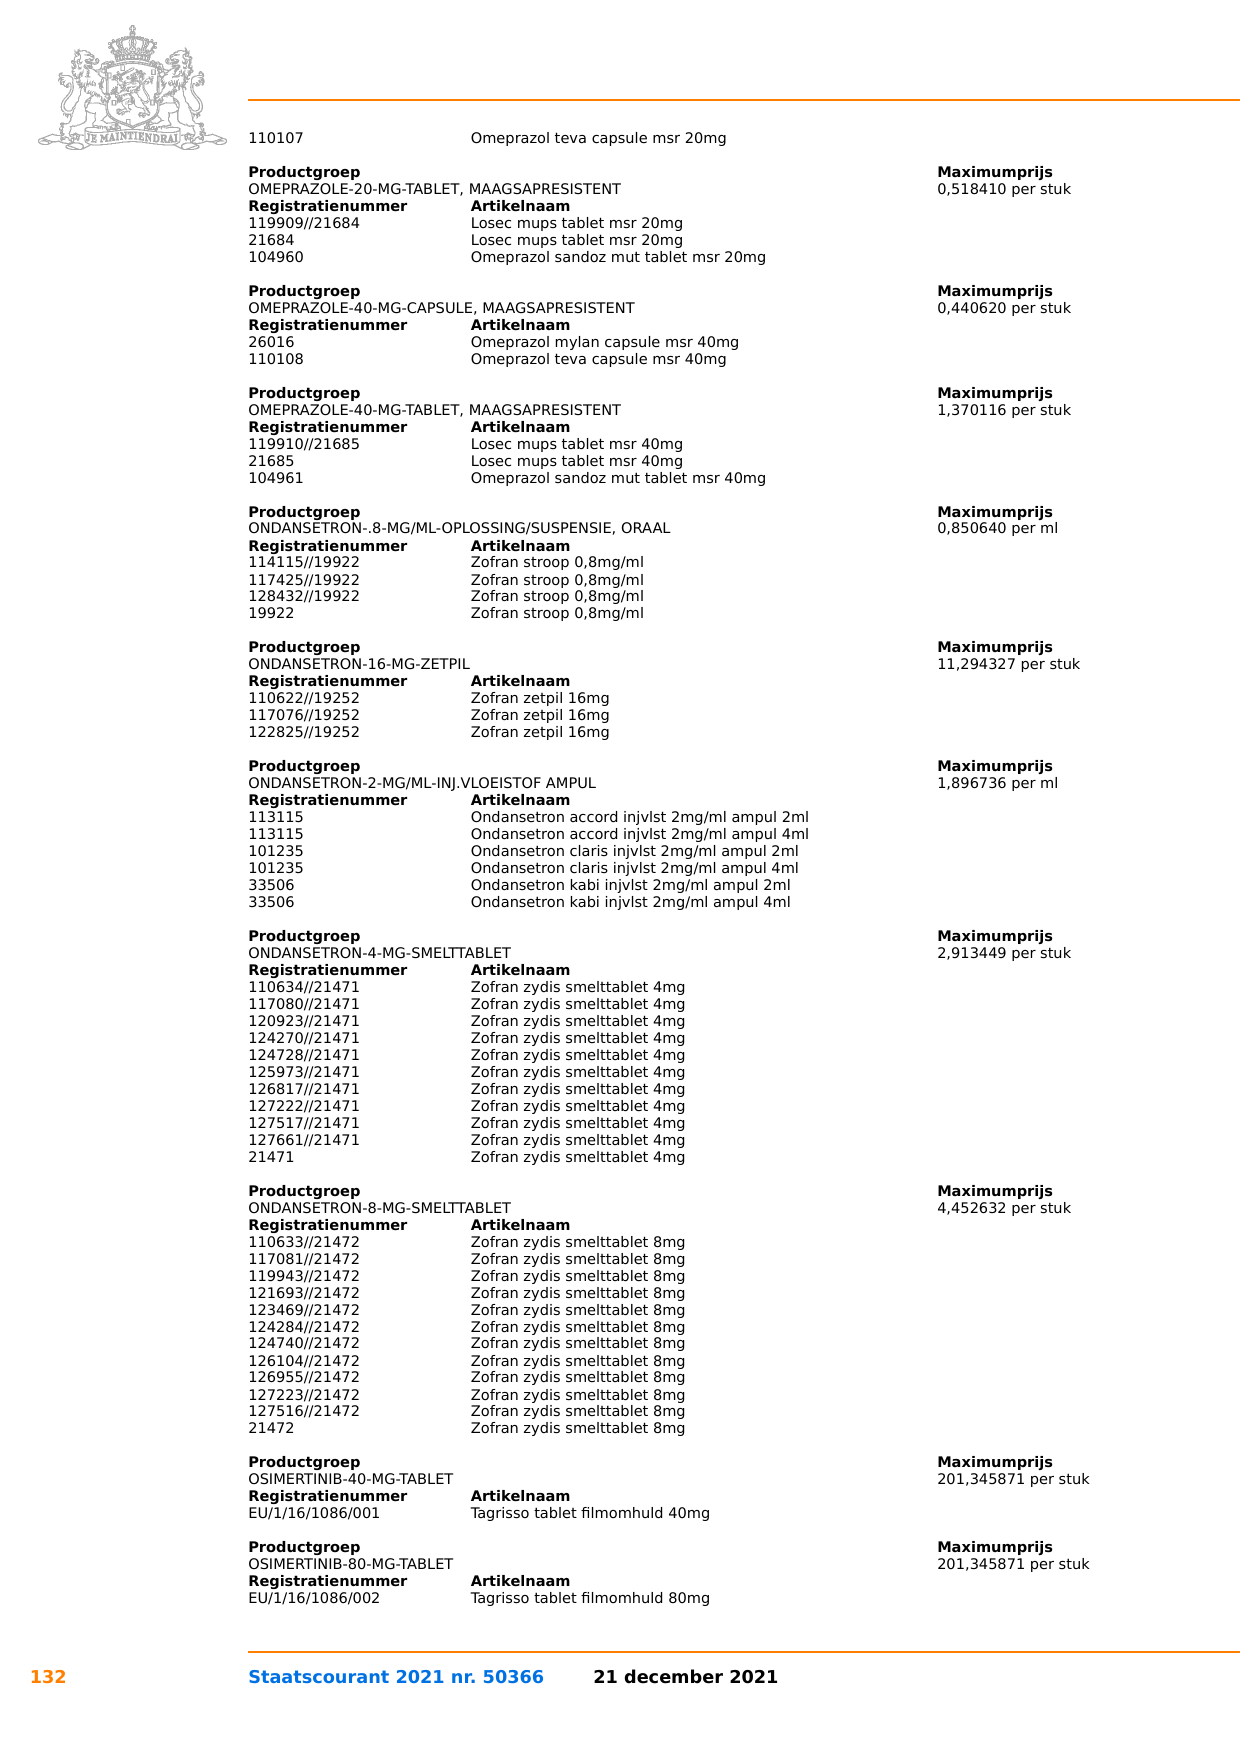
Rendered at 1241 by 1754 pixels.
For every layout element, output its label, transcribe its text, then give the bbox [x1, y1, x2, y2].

table_cell [465, 385, 931, 402]
table_cell Artikelnaam [465, 962, 931, 979]
table_cell Registratienummer [248, 538, 464, 554]
table_cell 123469//21472 [248, 1301, 464, 1318]
table_cell 124270//21471 [248, 1030, 464, 1047]
table_cell [465, 758, 931, 775]
table_cell Tagrisso tablet filmomhuld 80mg [465, 1590, 1163, 1607]
table_cell Zofran zetpil 16mg [465, 724, 1163, 741]
table_cell [931, 317, 1163, 334]
table_cell [465, 164, 931, 181]
table_cell Zofran zydis smelttablet 4mg [465, 1047, 1163, 1064]
table_cell Maximumprijs [931, 1183, 1163, 1199]
table_cell 201,345871 per stuk [931, 1471, 1163, 1488]
table_cell Zofran zydis smelttablet 4mg [465, 1081, 1163, 1098]
table_cell Registratienummer [248, 198, 464, 215]
table_cell [248, 741, 1163, 758]
table_cell 0,518410 per stuk [931, 181, 1163, 198]
table_cell Registratienummer [248, 792, 464, 809]
table_cell Zofran zydis smelttablet 4mg [465, 1098, 1163, 1115]
table_cell 101235 [248, 843, 464, 860]
table_cell 19922 [248, 605, 464, 622]
table_cell [931, 673, 1163, 690]
table_cell Zofran zydis smelttablet 8mg [465, 1420, 1163, 1437]
table_cell [465, 283, 931, 300]
table_cell 124740//21472 [248, 1335, 464, 1352]
table_cell Registratienummer [248, 1573, 464, 1590]
table_cell Zofran zydis smelttablet 4mg [465, 979, 1163, 996]
table_cell [931, 419, 1163, 436]
table_cell 124728//21471 [248, 1047, 464, 1064]
table_cell 21684 [248, 232, 464, 249]
table_cell 4,452632 per stuk [931, 1200, 1163, 1217]
table_cell Productgroep [248, 758, 464, 775]
table_cell Omeprazol teva capsule msr 20mg [465, 130, 1163, 147]
table_cell 1,896736 per ml [931, 775, 1163, 792]
table_cell 121693//21472 [248, 1285, 464, 1301]
table_cell 127516//21472 [248, 1403, 464, 1420]
table_cell 104961 [248, 470, 464, 486]
table_cell Productgroep [248, 283, 464, 300]
table_cell [465, 1183, 931, 1199]
table_cell 128432//19922 [248, 588, 464, 605]
table_cell ONDANSETRON-16-MG-ZETPIL [248, 656, 931, 673]
table_cell Productgroep [248, 1539, 464, 1556]
table_cell Zofran zydis smelttablet 4mg [465, 1064, 1163, 1081]
table_cell Zofran zydis smelttablet 4mg [465, 1149, 1163, 1166]
table_cell 119910//21685 [248, 436, 464, 452]
table_cell 114115//19922 [248, 554, 464, 571]
table_cell Ondansetron kabi injvlst 2mg/ml ampul 4ml [465, 894, 1163, 911]
table_cell [248, 1522, 1163, 1539]
table_cell 113115 [248, 809, 464, 826]
table_cell Artikelnaam [465, 1217, 931, 1233]
table_cell EU/1/16/1086/002 [248, 1590, 464, 1607]
table_cell Productgroep [248, 1454, 464, 1471]
table_cell [248, 486, 1163, 503]
table_cell Registratienummer [248, 673, 464, 690]
table_cell Zofran zydis smelttablet 8mg [465, 1335, 1163, 1352]
table_cell ONDANSETRON-8-MG-SMELTTABLET [248, 1200, 931, 1217]
table_cell EU/1/16/1086/001 [248, 1505, 464, 1522]
table_cell OMEPRAZOLE-40-MG-TABLET, MAAGSAPRESISTENT [248, 402, 931, 418]
table_cell Maximumprijs [931, 1454, 1163, 1471]
table_cell 127517//21471 [248, 1115, 464, 1132]
table_cell Zofran stroop 0,8mg/ml [465, 605, 1163, 622]
table_cell [465, 639, 931, 656]
table_cell 26016 [248, 334, 464, 351]
table_cell Registratienummer [248, 317, 464, 334]
table_cell Productgroep [248, 504, 464, 520]
table_cell [465, 928, 931, 945]
table_cell 124284//21472 [248, 1319, 464, 1335]
table_cell Maximumprijs [931, 504, 1163, 520]
table_cell 127223//21472 [248, 1386, 464, 1403]
table_cell OSIMERTINIB-40-MG-TABLET [248, 1471, 931, 1488]
table_cell [931, 1573, 1163, 1590]
table_cell 113115 [248, 826, 464, 843]
table_cell Losec mups tablet msr 40mg [465, 453, 1163, 469]
table_cell 117425//19922 [248, 571, 464, 588]
table_cell Zofran zydis smelttablet 8mg [465, 1319, 1163, 1335]
table_cell Zofran zydis smelttablet 8mg [465, 1251, 1163, 1267]
table_cell Zofran zydis smelttablet 4mg [465, 1013, 1163, 1030]
table_cell [931, 1488, 1163, 1505]
table_cell Maximumprijs [931, 283, 1163, 300]
table_cell 119909//21684 [248, 215, 464, 232]
table_cell Omeprazol sandoz mut tablet msr 40mg [465, 470, 1163, 486]
table_cell [465, 1454, 931, 1471]
table_cell 0,440620 per stuk [931, 300, 1163, 317]
table_cell [248, 1166, 1163, 1183]
picture [38, 25, 227, 150]
table_cell Omeprazol teva capsule msr 40mg [465, 351, 1163, 368]
table_cell Ondansetron accord injvlst 2mg/ml ampul 2ml [465, 809, 1163, 826]
table_cell Maximumprijs [931, 1539, 1163, 1556]
table_cell 1,370116 per stuk [931, 402, 1163, 418]
table_cell 127222//21471 [248, 1098, 464, 1115]
table_cell [248, 911, 1163, 928]
table_cell [931, 962, 1163, 979]
table_cell Zofran zydis smelttablet 4mg [465, 1030, 1163, 1047]
table_cell 110622//19252 [248, 690, 464, 707]
table_cell Zofran zydis smelttablet 8mg [465, 1386, 1163, 1403]
table_cell Registratienummer [248, 1488, 464, 1505]
table_cell Artikelnaam [465, 419, 931, 436]
table_cell 101235 [248, 860, 464, 877]
table_cell Zofran zetpil 16mg [465, 690, 1163, 707]
table_cell [248, 147, 1163, 164]
table_cell 21471 [248, 1149, 464, 1166]
table_cell 110634//21471 [248, 979, 464, 996]
table_cell Zofran zydis smelttablet 8mg [465, 1301, 1163, 1318]
table_cell 104960 [248, 249, 464, 266]
table_cell 21472 [248, 1420, 464, 1437]
table_cell 117081//21472 [248, 1251, 464, 1267]
table_cell Registratienummer [248, 962, 464, 979]
table_cell Zofran zydis smelttablet 8mg [465, 1285, 1163, 1301]
table_cell 117080//21471 [248, 996, 464, 1013]
table_cell Zofran zydis smelttablet 8mg [465, 1268, 1163, 1284]
table_cell [931, 538, 1163, 554]
table_cell 119943//21472 [248, 1268, 464, 1284]
table_cell 126955//21472 [248, 1369, 464, 1386]
table_cell Losec mups tablet msr 20mg [465, 215, 1163, 232]
table_cell Zofran stroop 0,8mg/ml [465, 588, 1163, 605]
table_cell 126104//21472 [248, 1353, 464, 1369]
table_cell ONDANSETRON-.8-MG/ML-OPLOSSING/SUSPENSIE, ORAAL [248, 520, 931, 537]
table_cell Omeprazol sandoz mut tablet msr 20mg [465, 249, 1163, 266]
table_cell 110633//21472 [248, 1234, 464, 1251]
table_cell [465, 504, 931, 520]
table_cell Artikelnaam [465, 538, 931, 554]
table_cell Productgroep [248, 1183, 464, 1199]
table_cell Omeprazol mylan capsule msr 40mg [465, 334, 1163, 351]
table_cell [248, 266, 1163, 283]
table_cell 110107 [248, 130, 464, 147]
table_cell [931, 792, 1163, 809]
table_cell OMEPRAZOLE-20-MG-TABLET, MAAGSAPRESISTENT [248, 181, 931, 198]
table_cell 125973//21471 [248, 1064, 464, 1081]
table_cell Ondansetron kabi injvlst 2mg/ml ampul 2ml [465, 877, 1163, 894]
table_cell [931, 198, 1163, 215]
table_cell 33506 [248, 894, 464, 911]
table_cell ONDANSETRON-4-MG-SMELTTABLET [248, 945, 931, 962]
table_cell Losec mups tablet msr 40mg [465, 436, 1163, 452]
table_cell Maximumprijs [931, 639, 1163, 656]
table_cell 33506 [248, 877, 464, 894]
table_cell Ondansetron accord injvlst 2mg/ml ampul 4ml [465, 826, 1163, 843]
table_cell 126817//21471 [248, 1081, 464, 1098]
table_cell Zofran stroop 0,8mg/ml [465, 554, 1163, 571]
table_cell [465, 1539, 931, 1556]
table_cell Zofran stroop 0,8mg/ml [465, 571, 1163, 588]
table_cell Artikelnaam [465, 198, 931, 215]
table_cell Losec mups tablet msr 20mg [465, 232, 1163, 249]
table_cell Zofran zydis smelttablet 4mg [465, 1132, 1163, 1149]
table_cell Productgroep [248, 164, 464, 181]
table_cell Maximumprijs [931, 928, 1163, 945]
table_cell Registratienummer [248, 1217, 464, 1233]
table_cell Zofran zydis smelttablet 8mg [465, 1369, 1163, 1386]
table_cell 2,913449 per stuk [931, 945, 1163, 962]
table_cell 120923//21471 [248, 1013, 464, 1030]
table_cell OMEPRAZOLE-40-MG-CAPSULE, MAAGSAPRESISTENT [248, 300, 931, 317]
table_cell Productgroep [248, 928, 464, 945]
table_cell ONDANSETRON-2-MG/ML-INJ.VLOEISTOF AMPUL [248, 775, 931, 792]
table_cell 127661//21471 [248, 1132, 464, 1149]
table_cell 122825//19252 [248, 724, 464, 741]
table_cell Artikelnaam [465, 673, 931, 690]
table_cell Artikelnaam [465, 1573, 931, 1590]
table_cell Ondansetron claris injvlst 2mg/ml ampul 2ml [465, 843, 1163, 860]
table_cell 110108 [248, 351, 464, 368]
table_cell [248, 368, 1163, 384]
table_cell Zofran zydis smelttablet 8mg [465, 1353, 1163, 1369]
table_cell Zofran zydis smelttablet 8mg [465, 1234, 1163, 1251]
table_cell 21685 [248, 453, 464, 469]
table_cell OSIMERTINIB-80-MG-TABLET [248, 1556, 931, 1573]
table_cell Maximumprijs [931, 164, 1163, 181]
table_cell Maximumprijs [931, 758, 1163, 775]
table_cell Ondansetron claris injvlst 2mg/ml ampul 4ml [465, 860, 1163, 877]
table_cell Zofran zydis smelttablet 4mg [465, 996, 1163, 1013]
table_cell Artikelnaam [465, 1488, 931, 1505]
table_cell Zofran zetpil 16mg [465, 707, 1163, 724]
table_cell 0,850640 per ml [931, 520, 1163, 537]
table_cell Tagrisso tablet filmomhuld 40mg [465, 1505, 1163, 1522]
table_cell Zofran zydis smelttablet 4mg [465, 1115, 1163, 1132]
table_cell Artikelnaam [465, 792, 931, 809]
table_cell Productgroep [248, 385, 464, 402]
table_cell 11,294327 per stuk [931, 656, 1163, 673]
table_cell Zofran zydis smelttablet 8mg [465, 1403, 1163, 1420]
table_cell Maximumprijs [931, 385, 1163, 402]
table_cell [248, 622, 1163, 639]
table_cell Productgroep [248, 639, 464, 656]
table_cell 117076//19252 [248, 707, 464, 724]
table_cell Artikelnaam [465, 317, 931, 334]
table_cell Registratienummer [248, 419, 464, 436]
table_cell [248, 1437, 1163, 1454]
table_cell 201,345871 per stuk [931, 1556, 1163, 1573]
table_cell [931, 1217, 1163, 1233]
